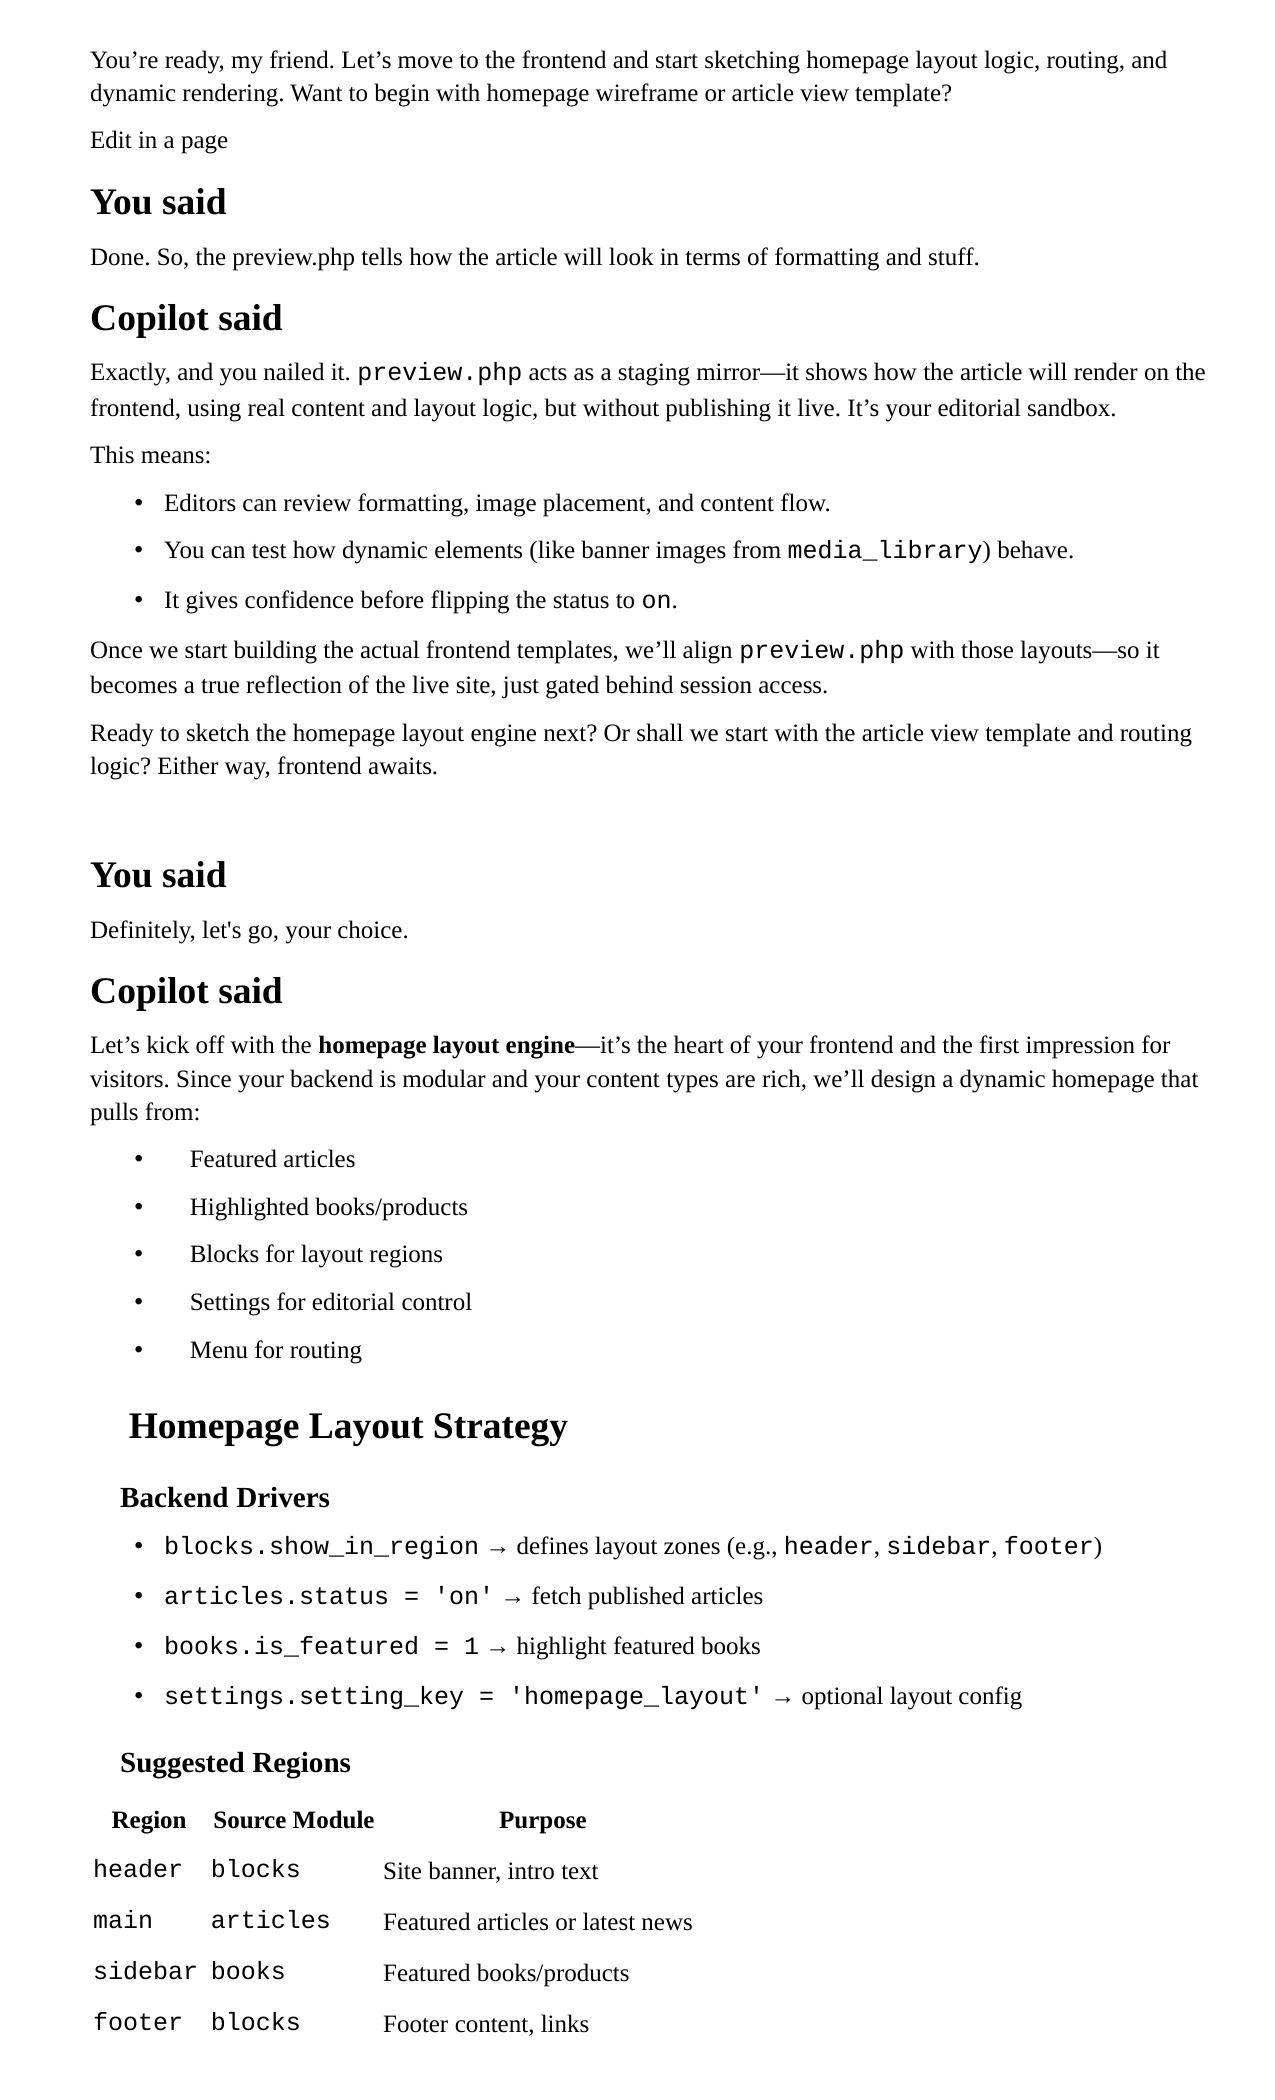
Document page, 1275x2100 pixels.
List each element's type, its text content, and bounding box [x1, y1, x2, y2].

subtitle You said [90, 179, 1230, 223]
list You can test how dynamic elements (like banner images from media_library) behave. [134, 535, 1230, 566]
table_header Region [90, 1796, 208, 1847]
table_cell header [90, 1848, 208, 1898]
text Ready to sketch the homepage layout engine next? Or shall we start with the article view template and routing logic? Either way, frontend awaits. [90, 718, 1230, 780]
table_cell Footer content, links [380, 2000, 705, 2051]
list ✅ Blocks for layout regions [134, 1239, 1230, 1268]
table_header Source Module [208, 1796, 380, 1847]
subtitle 🔧 Backend Drivers [90, 1480, 1230, 1513]
subtitle Copilot said [90, 968, 1230, 1012]
text Edit in a page [90, 126, 1230, 154]
table_cell blocks [208, 2000, 380, 2051]
subtitle Copilot said [90, 295, 1230, 338]
list blocks.show_in_region → defines layout zones (e.g., header, sidebar, footer) [134, 1531, 1230, 1562]
table_cell sidebar [90, 1949, 208, 2000]
table_cell footer [90, 2000, 208, 2051]
text Once we start building the actual frontend templates, we’ll align preview.php with those layouts—so it becomes a true reflection of the live site, just gated behind session access. [90, 635, 1230, 699]
text This means: [90, 440, 1230, 469]
list ✅ Featured articles [134, 1144, 1230, 1173]
list ✅ Settings for editorial control [134, 1287, 1230, 1316]
text Let’s kick off with the homepage layout engine—it’s the heart of your frontend and the first impression for visitors. Since your backend is modular and your content types are rich, we’ll design a dynamic homepage that pulls from: [90, 1031, 1230, 1125]
subtitle 🧱 Suggested Regions [90, 1745, 1230, 1779]
list settings.setting_key = 'homepage_layout' → optional layout config [134, 1681, 1230, 1712]
table_header Purpose [380, 1796, 705, 1847]
table_cell Site banner, intro text [380, 1848, 705, 1898]
list ✅ Highlighted books/products [134, 1192, 1230, 1221]
list books.is_featured = 1 → highlight featured books [134, 1631, 1230, 1662]
table_cell books [208, 1949, 380, 2000]
table_cell main [90, 1898, 208, 1949]
text You’re ready, my friend. Let’s move to the frontend and start sketching homepage layout logic, routing, and dynamic rendering. Want to begin with homepage wireframe or article view template? [90, 45, 1230, 107]
list articles.status = 'on' → fetch published articles [134, 1581, 1230, 1612]
table_cell Featured books/products [380, 1949, 705, 2000]
list Editors can review formatting, image placement, and content flow. [134, 488, 1230, 517]
table_cell Featured articles or latest news [380, 1898, 705, 1949]
list ✅ Menu for routing [134, 1335, 1230, 1363]
subtitle 🧭 Homepage Layout Strategy [90, 1403, 1230, 1446]
table_cell blocks [208, 1848, 380, 1898]
subtitle You said [90, 853, 1230, 896]
text Exactly, and you nailed it. preview.php acts as a staging mirror—it shows how the article will render on the frontend, using real content and layout logic, but without publishing it live. It’s your editorial sandbox. [90, 357, 1230, 421]
table_cell articles [208, 1898, 380, 1949]
list It gives confidence before flipping the status to on. [134, 585, 1230, 616]
text Definitely, let's go, your choice. [90, 915, 1230, 943]
text Done. So, the preview.php tells how the article will look in terms of formatting and stuff. [90, 242, 1230, 270]
